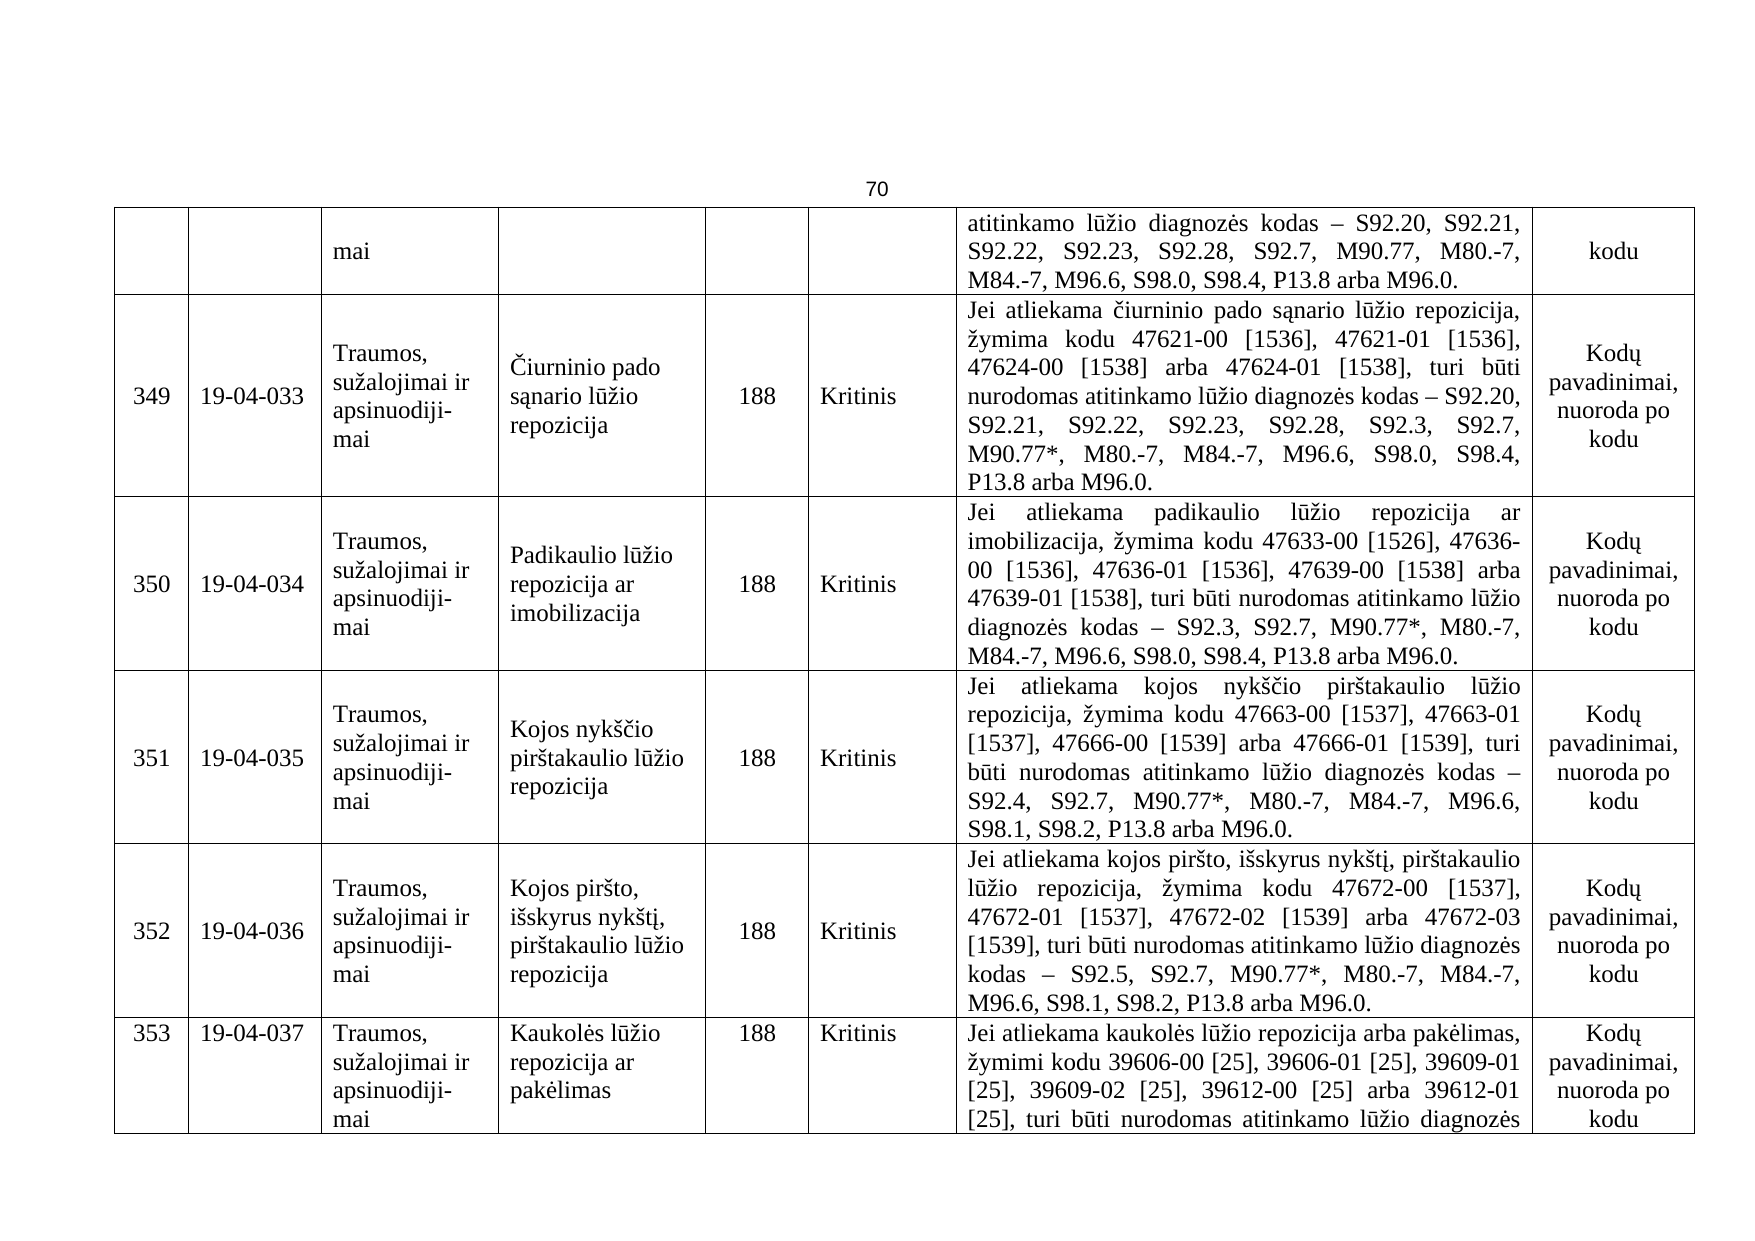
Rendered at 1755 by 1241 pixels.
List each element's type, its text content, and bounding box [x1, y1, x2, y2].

table_cell 351 [115, 671, 188, 843]
table_cell kodu [1533, 208, 1694, 294]
table_cell [189, 208, 321, 294]
table_cell atitinkamo lūžio diagnozės kodas – S92.20, S92.21, S92.22, S92.23, S92.28, S92.7, M90.77, M80.-7, M84.-7, M96.6, S98.0, S98.4, P13.8 arba M96.0. [957, 208, 1532, 294]
table_cell Traumos, sužalojimai ir apsinuodiji-mai [322, 844, 498, 1017]
table_cell [115, 208, 188, 294]
table_cell Kojos nykščio pirštakaulio lūžio repozicija [499, 671, 705, 843]
table_cell 19-04-034 [189, 497, 321, 670]
table_cell [706, 208, 808, 294]
table_cell 352 [115, 844, 188, 1017]
table_cell Kojos piršto, išskyrus nykštį, pirštakaulio lūžio repozicija [499, 844, 705, 1017]
table_cell Padikaulio lūžio repozicija ar imobilizacija [499, 497, 705, 670]
table_cell Kritinis [809, 497, 956, 670]
table_cell Kodų pavadinimai, nuoroda po kodu [1533, 497, 1694, 670]
table_cell Kodų pavadinimai, nuoroda po kodu [1533, 844, 1694, 1017]
table_cell 19-04-033 [189, 295, 321, 496]
table_cell Jei atliekama kaukolės lūžio repozicija arba pakėlimas, žymimi kodu 39606-00 [25], 39606-01 [25], 39609-01 [25], 39609-02 [25], 39612-00 [25] arba 39612-01 [25], turi būti nurodomas atitinkamo lūžio diagnozės [957, 1018, 1532, 1133]
table_cell Čiurninio pado sąnario lūžio repozicija [499, 295, 705, 496]
table_cell Kritinis [809, 295, 956, 496]
table_cell Jei atliekama kojos piršto, išskyrus nykštį, pirštakaulio lūžio repozicija, žymima kodu 47672-00 [1537], 47672-01 [1537], 47672-02 [1539] arba 47672-03 [1539], turi būti nurodomas atitinkamo lūžio diagnozės kodas – S92.5, S92.7, M90.77*, M80.-7, M84.-7, M96.6, S98.1, S98.2, P13.8 arba M96.0. [957, 844, 1532, 1017]
table_cell 19-04-036 [189, 844, 321, 1017]
table_cell 350 [115, 497, 188, 670]
table_cell Kritinis [809, 844, 956, 1017]
table_cell Kritinis [809, 671, 956, 843]
table_cell Kritinis [809, 1018, 956, 1133]
table_cell 188 [706, 844, 808, 1017]
table_cell Jei atliekama kojos nykščio pirštakaulio lūžio repozicija, žymima kodu 47663-00 [1537], 47663-01 [1537], 47666-00 [1539] arba 47666-01 [1539], turi būti nurodomas atitinkamo lūžio diagnozės kodas – S92.4, S92.7, M90.77*, M80.-7, M84.-7, M96.6, S98.1, S98.2, P13.8 arba M96.0. [957, 671, 1532, 843]
table_cell Traumos, sužalojimai ir apsinuodiji-mai [322, 295, 498, 496]
table_cell mai [322, 208, 498, 294]
table_cell Kaukolės lūžio repozicija ar pakėlimas [499, 1018, 705, 1133]
table_cell Traumos, sužalojimai ir apsinuodiji-mai [322, 497, 498, 670]
table_cell Kodų pavadinimai, nuoroda po kodu [1533, 1018, 1694, 1133]
table_cell 188 [706, 1018, 808, 1133]
table_cell [809, 208, 956, 294]
table_cell Traumos, sužalojimai ir apsinuodiji-mai [322, 1018, 498, 1133]
table_cell Traumos, sužalojimai ir apsinuodiji-mai [322, 671, 498, 843]
table_cell 188 [706, 497, 808, 670]
table_cell Kodų pavadinimai, nuoroda po kodu [1533, 671, 1694, 843]
table_cell [499, 208, 705, 294]
table_cell 188 [706, 671, 808, 843]
table_cell 19-04-037 [189, 1018, 321, 1133]
table_cell Kodų pavadinimai, nuoroda po kodu [1533, 295, 1694, 496]
table_cell 353 [115, 1018, 188, 1133]
table_cell Jei atliekama padikaulio lūžio repozicija ar imobilizacija, žymima kodu 47633-00 [1526], 47636-00 [1536], 47636-01 [1536], 47639-00 [1538] arba 47639-01 [1538], turi būti nurodomas atitinkamo lūžio diagnozės kodas – S92.3, S92.7, M90.77*, M80.-7, M84.-7, M96.6, S98.0, S98.4, P13.8 arba M96.0. [957, 497, 1532, 670]
table_cell 19-04-035 [189, 671, 321, 843]
table_cell 349 [115, 295, 188, 496]
table_cell Jei atliekama čiurninio pado sąnario lūžio repozicija, žymima kodu 47621-00 [1536], 47621-01 [1536], 47624-00 [1538] arba 47624-01 [1538], turi būti nurodomas atitinkamo lūžio diagnozės kodas – S92.20, S92.21, S92.22, S92.23, S92.28, S92.3, S92.7, M90.77*, M80.-7, M84.-7, M96.6, S98.0, S98.4, P13.8 arba M96.0. [957, 295, 1532, 496]
table_cell 188 [706, 295, 808, 496]
